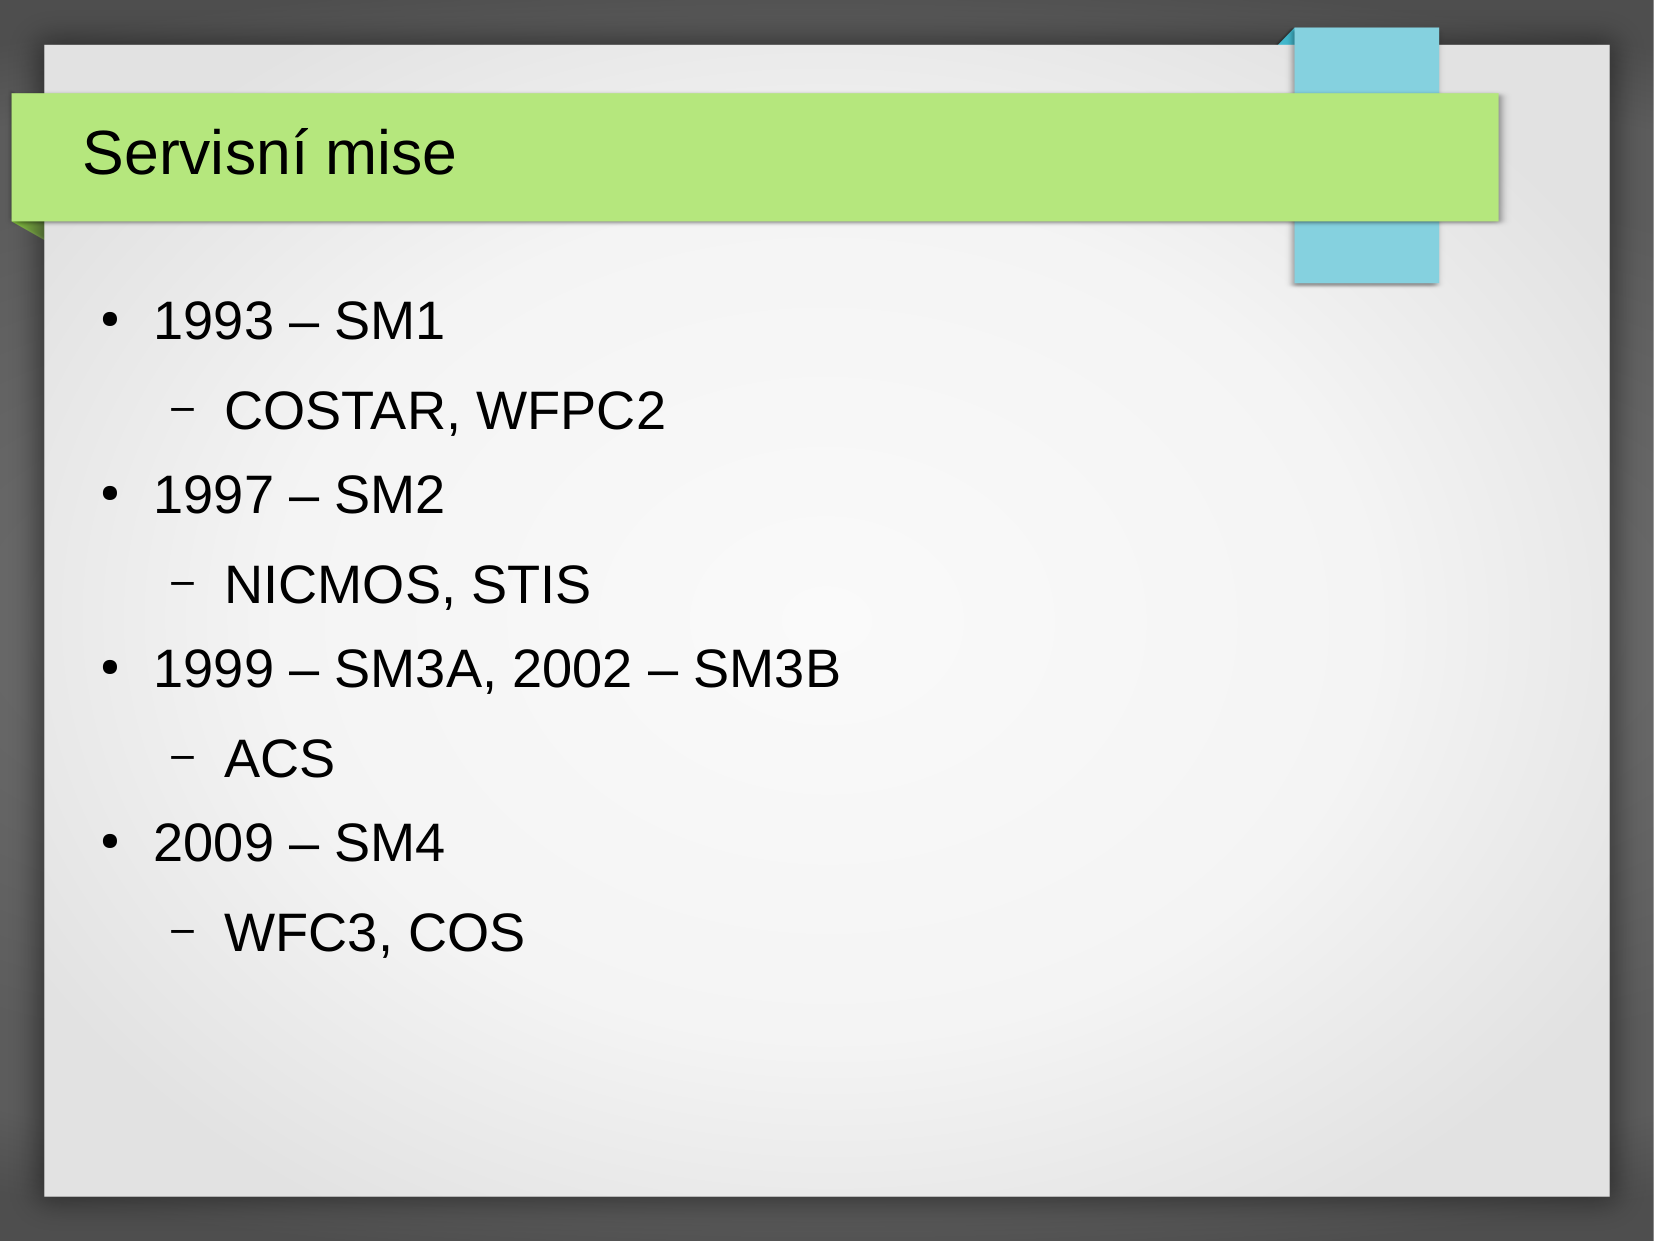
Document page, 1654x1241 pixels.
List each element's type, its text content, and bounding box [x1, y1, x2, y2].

picture [0, 0, 1654, 1241]
list 1993 – SM1 COSTAR, WFPC2 1997 – SM2 NICMOS, STIS 1999 – SM3A, 2002 – SM3B ACS 2009 – SM4 WFC3, COS [82, 290, 1571, 1010]
title Servisní mise [82, 49, 1571, 257]
